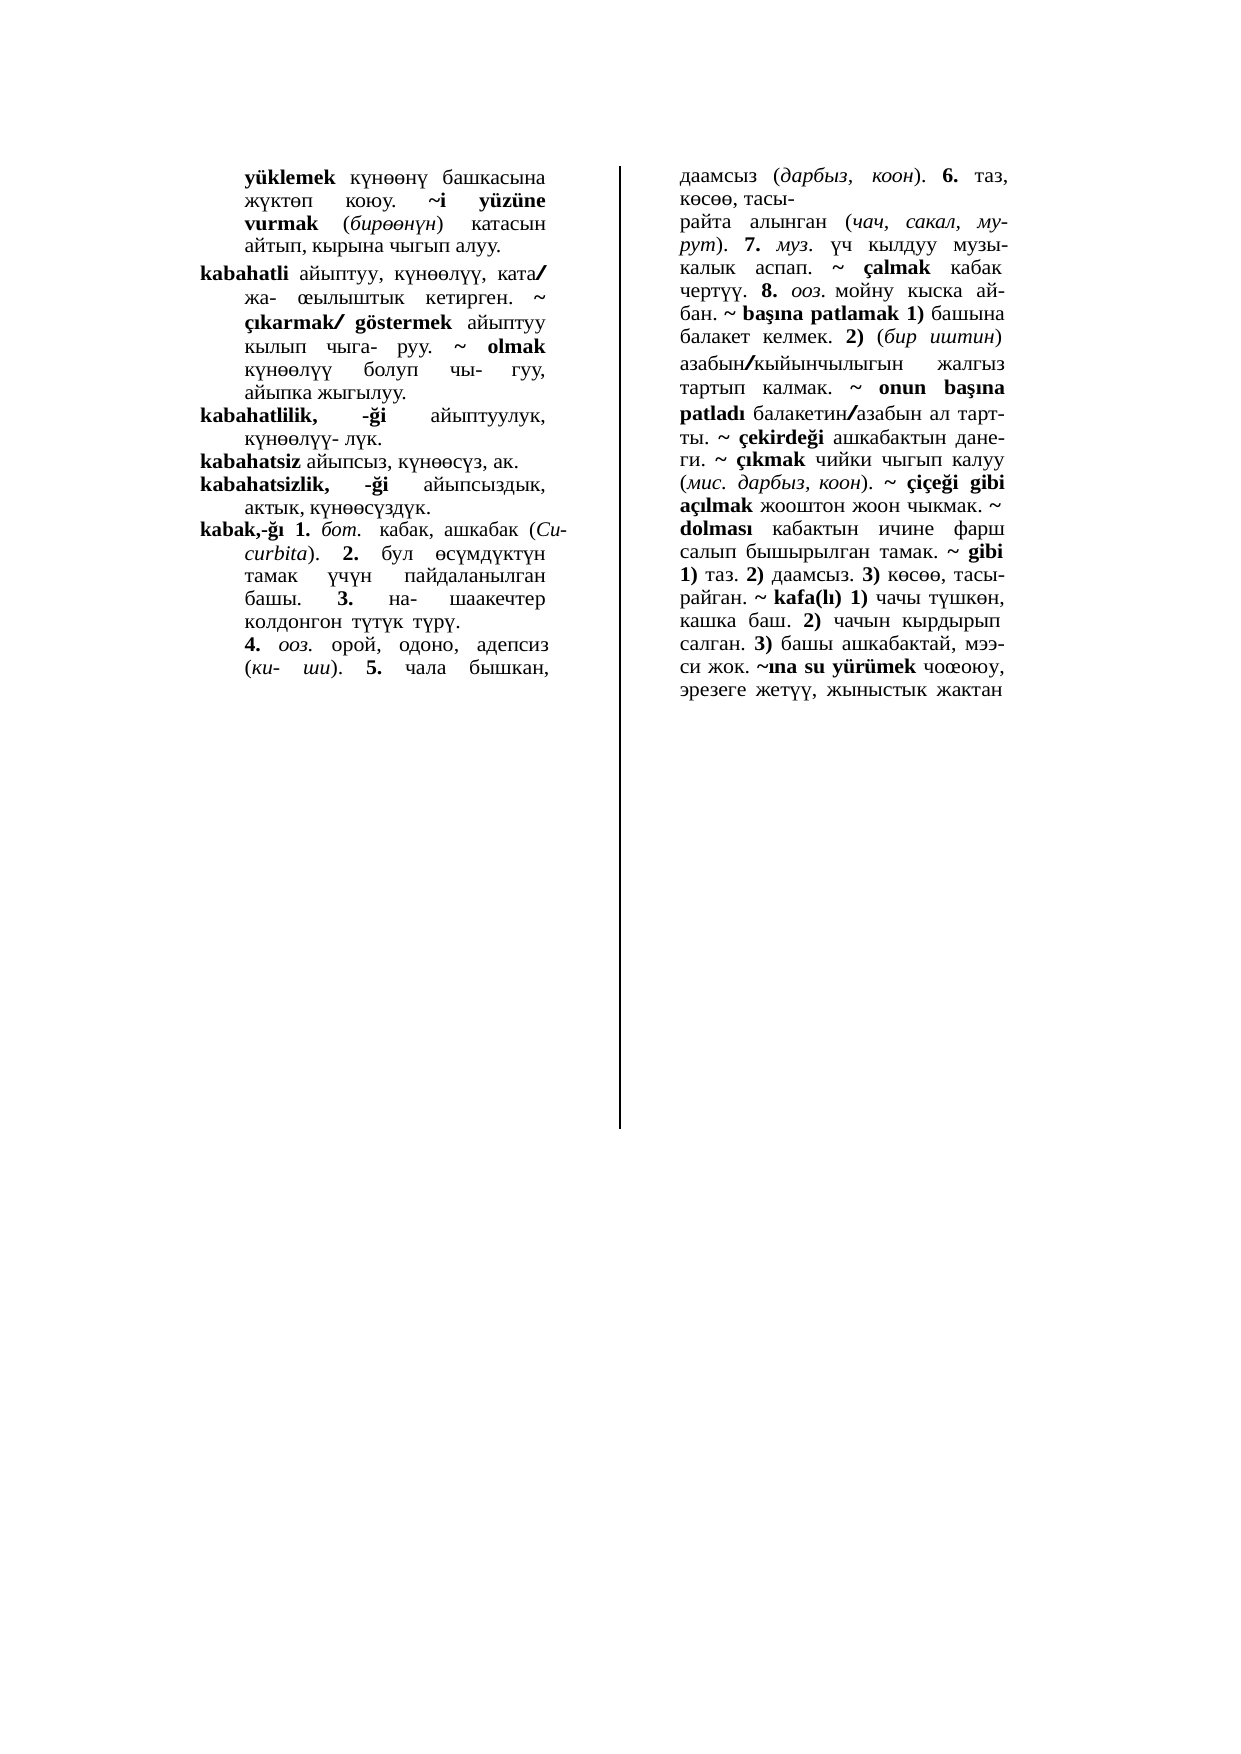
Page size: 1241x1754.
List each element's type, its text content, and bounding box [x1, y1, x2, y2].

text kabahatsiz айыпсыз, күнөөсүз, ак. [200, 450, 606, 473]
text kabahatsizlik, -ği айыпсыздык, актык, күнөөсүздүк. [200, 473, 546, 519]
text kabahatli айыптуу, күнөөлүү, ката/ жа- œылыштык кетирген. ~ çıkarmak/ göstermek айыптуу кылып чыга- руу. ~ olmak күнөөлүү болуп чы- гуу, айыпка жыгылуу. [200, 258, 545, 404]
text curbita). 2. бул өсүмдүктүн тамак үчүн пайдаланылган башы. 3. на- шаакечтер колдонгон түтүк түрү. [244, 542, 546, 633]
text чертүү. 8. ооз. мойну кыска ай- бан. ~ başına patlamak 1) башына балакет келмек. 2) (бир иштин) [679, 279, 1005, 348]
text 4. ооз. орой, одоно, адепсиз (ки- ши). 5. чала бышкан, [244, 633, 549, 679]
text азабын/кыйынчылыгын жалгыз тартып калмак. ~ onun başına patladı балакетин/азабын ал тарт- ты. ~ çekirdeği ашкабактын дане- ги. ~ çıkmak чийки чыгып калуу (мис. дарбыз, коон). ~ çiçeği gibi açılmak жооштон жоон чыкмак. ~ [679, 348, 1005, 517]
text даамсыз (дарбыз, коон). 6. таз, көсөө, тасы- [679, 164, 1008, 210]
text райта алынган (чач, сакал, му- рут). 7. муз. үч кылдуу музы- калык аспап. ~ çalmak кабак [679, 211, 1008, 279]
text салган. 3) башы ашкабактай, мээ- си жок. ~ına su yürümek чоœоюу, эрезеге жетүү, жыныстык жактан [679, 632, 1005, 701]
text kabak,-ğı 1. бот. кабак, ашкабак (Сu- [200, 519, 606, 541]
text yüklemek күнөөнү башкасына жүктөп коюу. ~i yüzüne vurmak (бирөөнүн) катасын айтып, кырына чыгып алуу. [244, 164, 546, 257]
text 1) таз. 2) даамсыз. 3) көсөө, тасы- райган. ~ kafa(lı) 1) чачы түшкөн, кашка баш. 2) чачын кырдырып [679, 563, 1005, 632]
text kabahatlilik, -ği айыптуулук, күнөөлүү- лүк. [200, 404, 546, 450]
text dolması кабактын ичине фарш салып бышырылган тамак. ~ gibi [679, 517, 1005, 563]
